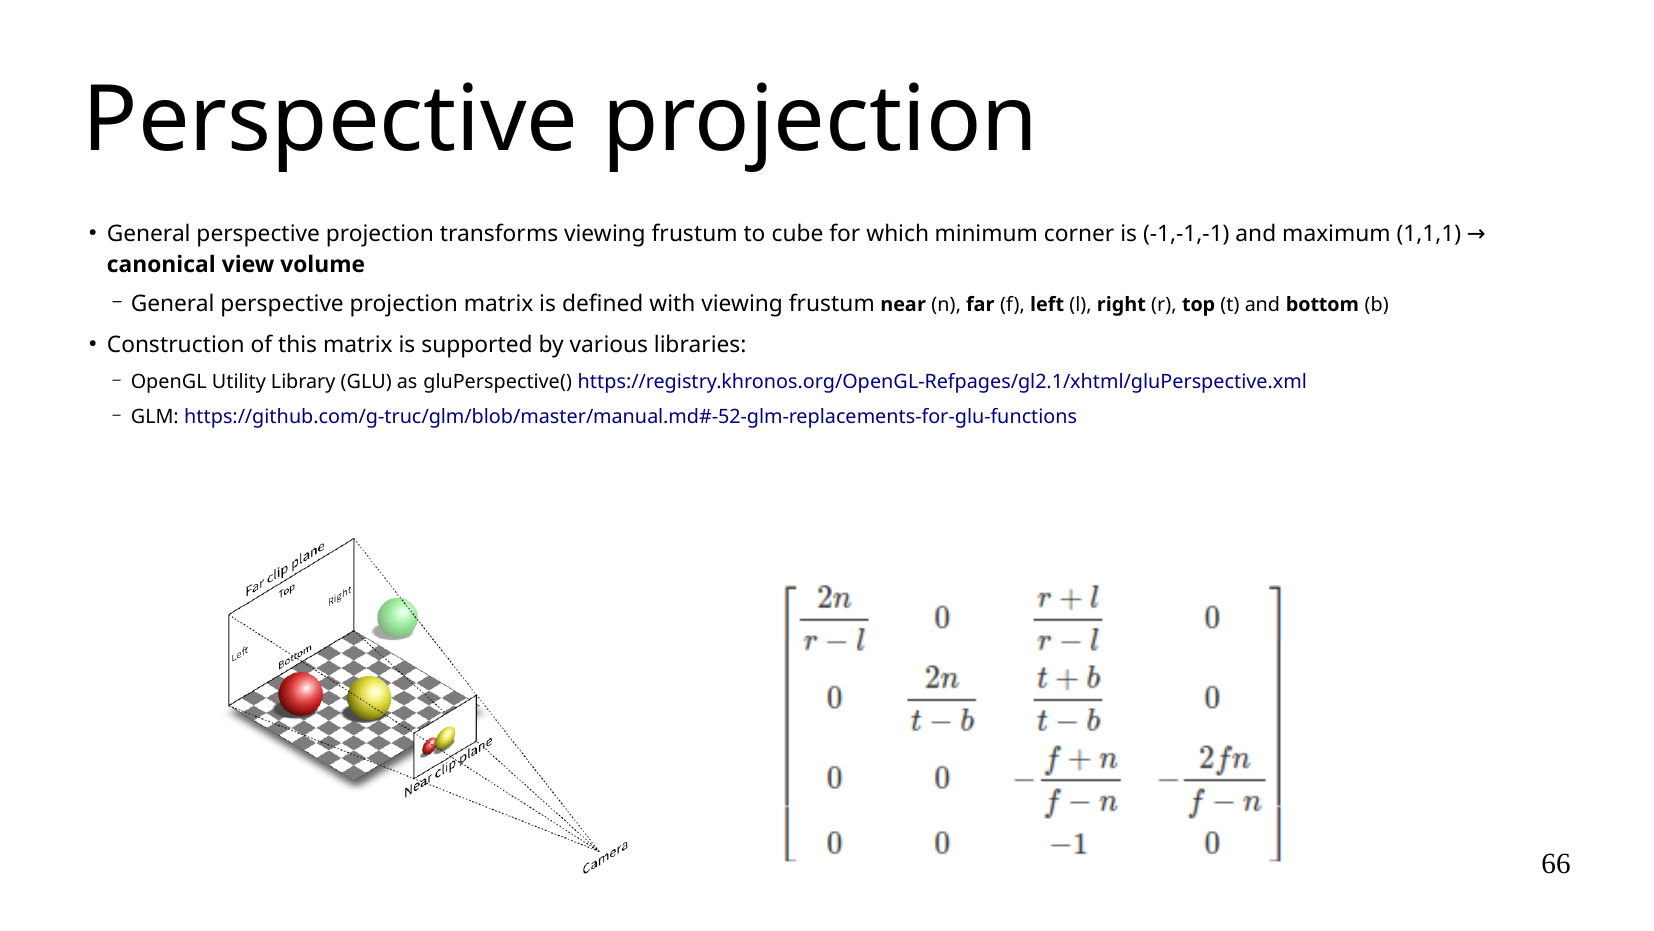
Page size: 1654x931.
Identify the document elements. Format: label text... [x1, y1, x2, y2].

title Perspective projection [82, 37, 1571, 193]
picture [765, 569, 1292, 871]
list General perspective projection transforms viewing frustum to cube for which minimum corner is (-1,-1,-1) and maximum (1,1,1) → canonical view volume General perspective projection matrix is defined with viewing frustum near (n), far (f), left (l), right (r), top (t) and bottom (b) Construction of this matrix is supported by various libraries: OpenGL Utility Library (GLU) as gluPerspective() https://registry.khronos.org/OpenGL-Refpages/gl2.1/xhtml/gluPerspective.xml GLM: https://github.com/g-truc/glm/blob/master/manual.md#-52-glm-replacements-for-glu-functions [82, 217, 1571, 436]
picture [195, 516, 646, 905]
